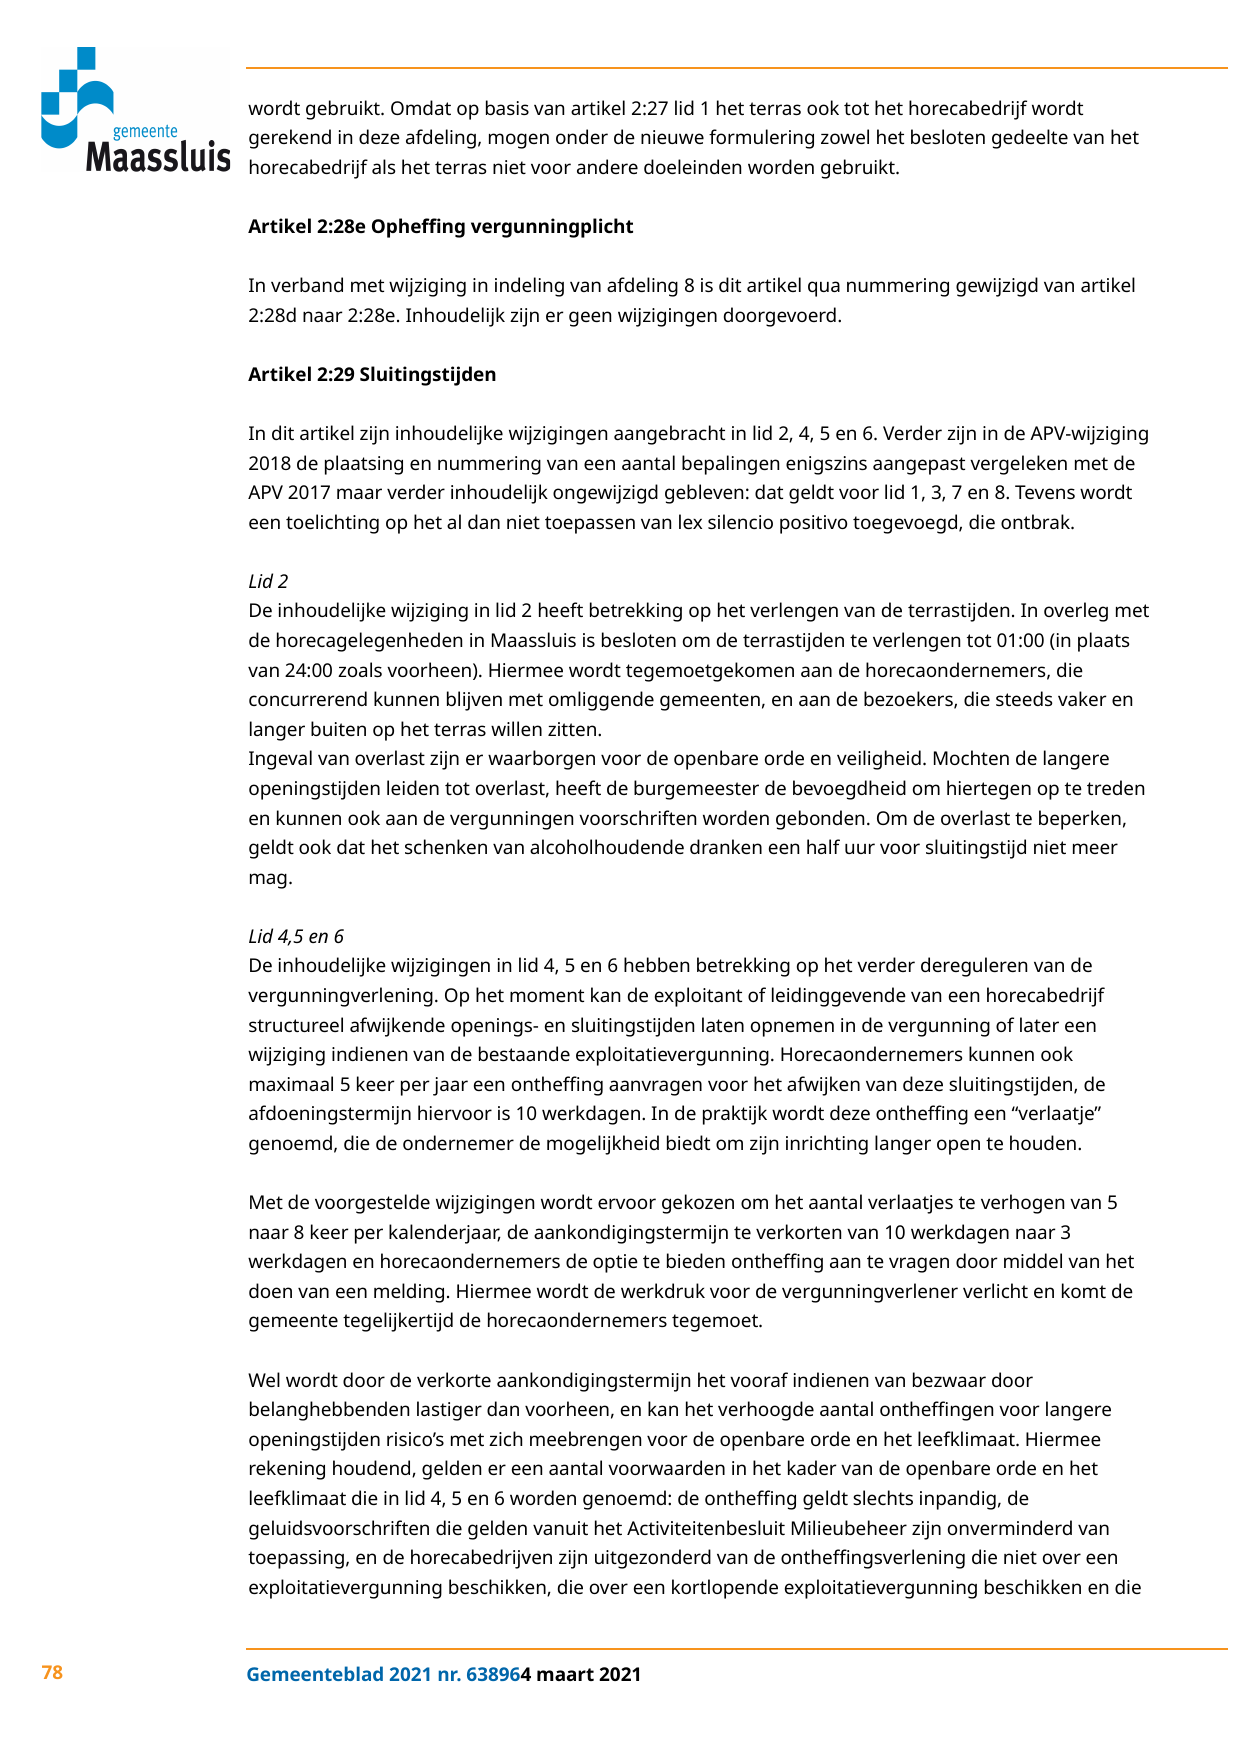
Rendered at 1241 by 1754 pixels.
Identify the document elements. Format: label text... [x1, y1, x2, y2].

picture [41, 47, 231, 172]
text De inhoudelijke wijziging in lid 2 heeft betrekking op het verlengen van de terrastijden. In overleg met de horecagelegenheden in Maassluis is besloten om de terrastijden te verlengen tot 01:00 (in plaats van 24:00 zoals voorheen). Hiermee wordt tegemoetgekomen aan de horecaondernemers, die concurrerend kunnen blijven met omliggende gemeenten, en aan de bezoekers, die steeds vaker en langer buiten op het terras willen zitten. [248, 598, 1152, 742]
text Wel wordt door de verkorte aankondigingstermijn het vooraf indienen van bezwaar door belanghebbenden lastiger dan voorheen, en kan het verhoogde aantal ontheffingen voor langere openingstijden risico’s met zich meebrengen voor de openbare orde en het leefklimaat. Hiermee rekening houdend, gelden er een aantal voorwaarden in het kader van de openbare orde en het leefklimaat die in lid 4, 5 en 6 worden genoemd: de ontheffing geldt slechts inpandig, de geluidsvoorschriften die gelden vanuit het Activiteitenbesluit Milieubeheer zijn onverminderd van toepassing, en de horecabedrijven zijn uitgezonderd van de ontheffingsverlening die niet over een exploitatievergunning beschikken, die over een kortlopende exploitatievergunning beschikken en die [248, 1367, 1152, 1600]
text Ingeval van overlast zijn er waarborgen voor de openbare orde en veiligheid. Mochten de langere openingstijden leiden tot overlast, heeft de burgemeester de bevoegdheid om hiertegen op te treden en kunnen ook aan de vergunningen voorschriften worden gebonden. Om de overlast te beperken, geldt ook dat het schenken van alcoholhoudende dranken een half uur voor sluitingstijd niet meer mag. [248, 746, 1152, 890]
text Artikel 2:28e Opheffing vergunningplicht [248, 213, 1152, 239]
text Artikel 2:29 Sluitingstijden [248, 361, 1152, 387]
text De inhoudelijke wijzigingen in lid 4, 5 en 6 hebben betrekking op het verder dereguleren van de vergunningverlening. Op het moment kan de exploitant of leidinggevende van een horecabedrijf structureel afwijkende openings- en sluitingstijden laten opnemen in de vergunning of later een wijziging indienen van de bestaande exploitatievergunning. Horecaondernemers kunnen ook maximaal 5 keer per jaar een ontheffing aanvragen voor het afwijken van deze sluitingstijden, de afdoeningstermijn hiervoor is 10 werkdagen. In de praktijk wordt deze ontheffing een “verlaatje” genoemd, die de ondernemer de mogelijkheid biedt om zijn inrichting langer open te houden. [248, 953, 1152, 1156]
text Lid 2 [248, 568, 1152, 594]
picture [41, 47, 77, 92]
text Met de voorgestelde wijzigingen wordt ervoor gekozen om het aantal verlaatjes te verhogen van 5 naar 8 keer per kalenderjaar, de aankondigingstermijn te verkorten van 10 werkdagen naar 3 werkdagen en horecaondernemers de optie te bieden ontheffing aan te vragen door middel van het doen van een melding. Hiermee wordt de werkdruk voor de vergunningverlener verlicht en komt de gemeente tegelijkertijd de horecaondernemers tegemoet. [248, 1189, 1152, 1333]
text In dit artikel zijn inhoudelijke wijzigingen aangebracht in lid 2, 4, 5 en 6. Verder zijn in de APV-wijziging 2018 de plaatsing en nummering van een aantal bepalingen enigszins aangepast vergeleken met de APV 2017 maar verder inhoudelijk ongewijzigd gebleven: dat geldt voor lid 1, 3, 7 en 8. Tevens wordt een toelichting op het al dan niet toepassen van lex silencio positivo toegevoegd, die ontbrak. [248, 420, 1152, 535]
text In verband met wijziging in indeling van afdeling 8 is dit artikel qua nummering gewijzigd van artikel 2:28d naar 2:28e. Inhoudelijk zijn er geen wijzigingen doorgevoerd. [248, 272, 1152, 328]
text Lid 4,5 en 6 [248, 923, 1152, 949]
text wordt gebruikt. Omdat op basis van artikel 2:27 lid 1 het terras ook tot het horecabedrijf wordt gerekend in deze afdeling, mogen onder de nieuwe formulering zowel het besloten gedeelte van het horecabedrijf als het terras niet voor andere doeleinden worden gebruikt. [248, 95, 1152, 180]
